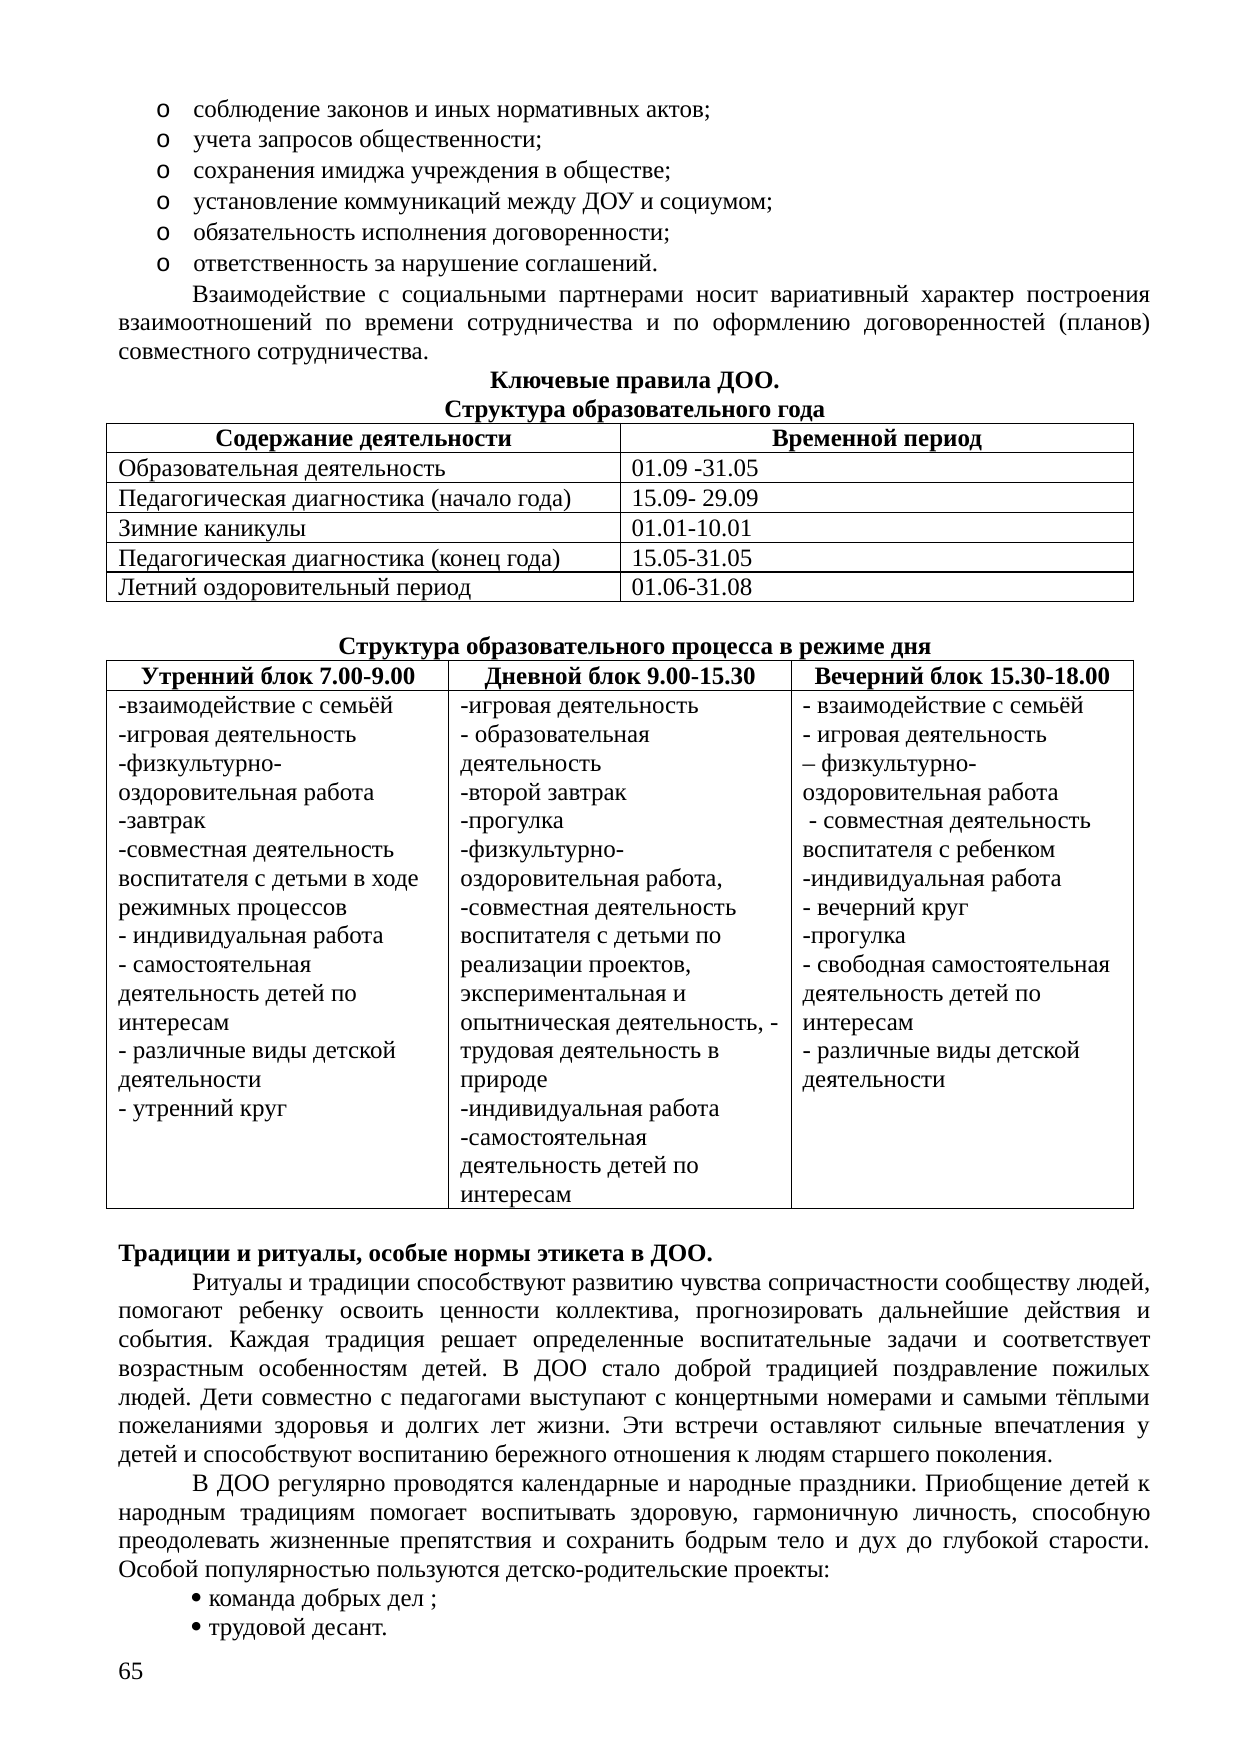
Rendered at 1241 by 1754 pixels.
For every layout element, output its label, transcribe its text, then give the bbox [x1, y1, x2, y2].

table_cell 01.06-31.08 [621, 573, 1133, 601]
list ответственность за нарушение соглашений. [156, 248, 1151, 279]
text · трудовой десант. [118, 1612, 1151, 1640]
list установление коммуникаций между ДОУ и социумом; [156, 186, 1151, 217]
list обязательность исполнения договоренности; [156, 217, 1151, 248]
table_cell Зимние каникулы [107, 513, 620, 542]
table_cell - взаимодействие с семьёй - игровая деятельность – физкультурно-оздоровительная работа - совместная деятельность воспитателя с ребенком -индивидуальная работа - вечерний круг -прогулка - свободная самостоятельная деятельность детей по интересам - различные виды детской деятельности [792, 691, 1133, 1208]
text Структура образовательного процесса в режиме дня [118, 631, 1151, 660]
table_header Утренний блок 7.00-9.00 [107, 661, 448, 689]
table_header Временной период [621, 424, 1133, 452]
table_cell 01.01-10.01 [621, 513, 1133, 542]
text Традиции и ритуалы, особые нормы этикета в ДОО. [118, 1238, 1151, 1267]
table_header Содержание деятельности [107, 424, 620, 452]
table_cell -игровая деятельность - образовательная деятельность -второй завтрак -прогулка -физкультурно-оздоровительная работа, -совместная деятельность воспитателя с детьми по реализации проектов, экспериментальная и опытническая деятельность, -трудовая деятельность в природе -индивидуальная работа -самостоятельная деятельность детей по интересам [449, 691, 791, 1208]
table_cell Образовательная деятельность [107, 453, 620, 482]
list соблюдение законов и иных нормативных актов; [156, 94, 1151, 124]
table_cell -взаимодействие с семьёй -игровая деятельность -физкультурно-оздоровительная работа -завтрак -совместная деятельность воспитателя с детьми в ходе режимных процессов - индивидуальная работа - самостоятельная деятельность детей по интересам - различные виды детской деятельности - утренний круг [107, 691, 448, 1208]
table_header Вечерний блок 15.30-18.00 [792, 661, 1133, 689]
text Структура образовательного года [118, 394, 1151, 422]
list сохранения имиджа учреждения в обществе; [156, 155, 1151, 186]
text В ДОО регулярно проводятся календарные и народные праздники. Приобщение детей к народным традициям помогает воспитывать здоровую, гармоничную личность, способную преодолевать жизненные препятствия и сохранить бодрым тело и дух до глубокой старости. Особой популярностью пользуются детско-родительские проекты: [118, 1468, 1151, 1583]
text Ритуалы и традиции способствуют развитию чувства сопричастности сообществу людей, помогают ребенку освоить ценности коллектива, прогнозировать дальнейшие действия и события. Каждая традиция решает определенные воспитательные задачи и соответствует возрастным особенностям детей. В ДОО стало доброй традицией поздравление пожилых людей. Дети совместно с педагогами выступают с концертными номерами и самыми тёплыми пожеланиями здоровья и долгих лет жизни. Эти встречи оставляют сильные впечатления у детей и способствуют воспитанию бережного отношения к людям старшего поколения. [118, 1267, 1151, 1468]
table_cell Педагогическая диагностика (конец года) [107, 543, 620, 571]
table_cell Летний оздоровительный период [107, 573, 620, 601]
text Ключевые правила ДОО. [118, 365, 1151, 394]
table_cell 15.05-31.05 [621, 543, 1133, 571]
text · команда добрых дел ; [118, 1583, 1151, 1612]
text Взаимодействие с социальными партнерами носит вариативный характер построения взаимоотношений по времени сотрудничества и по оформлению договоренностей (планов) совместного сотрудничества. [118, 279, 1151, 365]
table_cell Педагогическая диагностика (начало года) [107, 483, 620, 512]
table_header Дневной блок 9.00-15.30 [449, 661, 791, 689]
table_cell 15.09- 29.09 [621, 483, 1133, 512]
table_cell 01.09 -31.05 [621, 453, 1133, 482]
list учета запросов общественности; [156, 124, 1151, 155]
